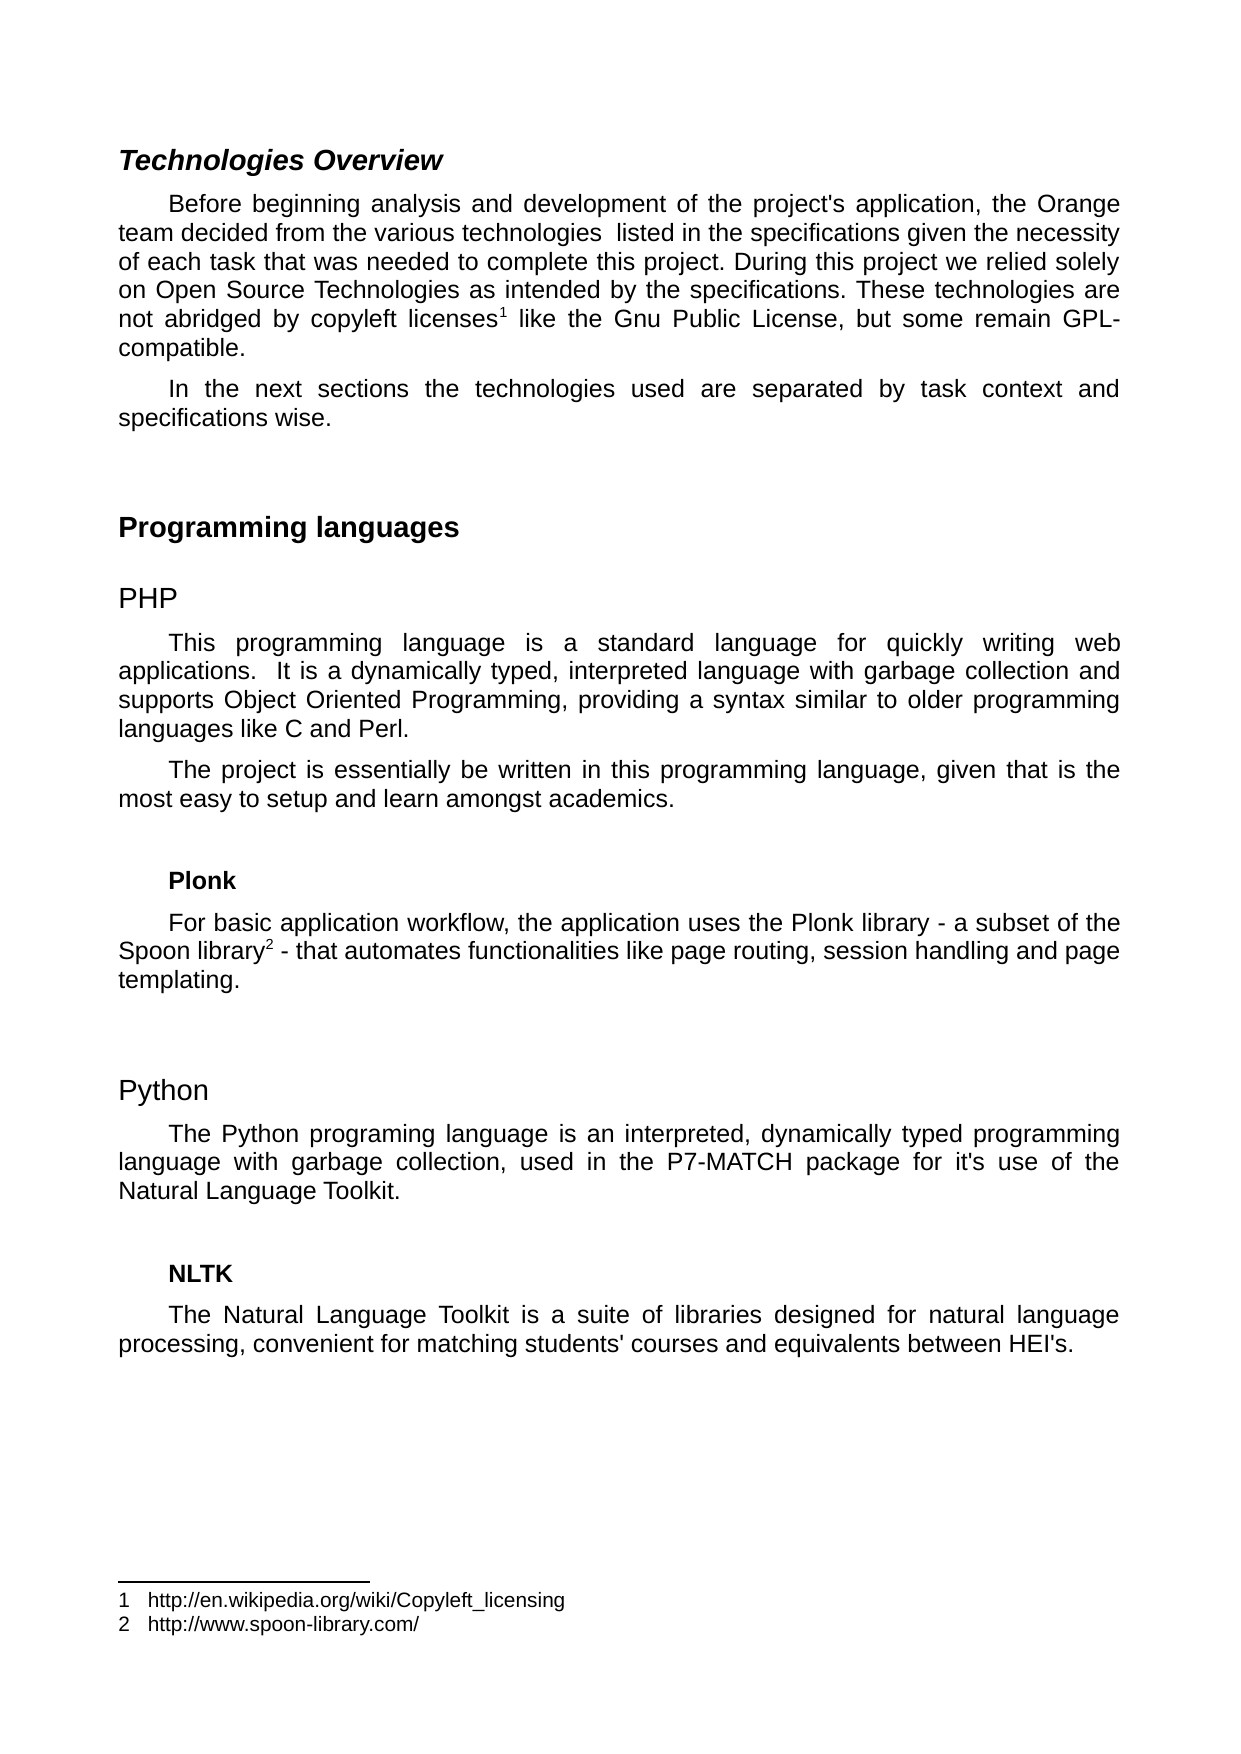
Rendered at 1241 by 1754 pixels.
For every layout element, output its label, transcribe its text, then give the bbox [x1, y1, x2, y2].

text The project is essentially be written in this programming language, given that is the most easy to setup and learn amongst academics. [118, 755, 1122, 812]
text http://www.spoon-library.com/ [118, 1612, 1122, 1636]
text The Python programing language is an interpreted, dynamically typed programming language with garbage collection, used in the P7-MATCH package for it's use of the Natural Language Toolkit. [118, 1118, 1122, 1205]
text For basic application workflow, the application uses the Plonk library - a subset of the Spoon library - that automates functionalities like page routing, session handling and page templating. [118, 907, 1122, 994]
subtitle Python [118, 1072, 1122, 1106]
text The Natural Language Toolkit is a suite of libraries designed for natural language processing, convenient for matching students' courses and equivalents between HEI's. [118, 1300, 1122, 1357]
text NLTK [118, 1258, 1122, 1287]
text http://en.wikipedia.org/wiki/Copyleft_licensing [118, 1588, 1122, 1612]
text In the next sections the technologies used are separated by task context and specifications wise. [118, 374, 1122, 432]
subtitle Programming languages [118, 510, 1122, 544]
text Before beginning analysis and development of the project's application, the Orange team decided from the various technologies listed in the specifications given the necessity of each task that was needed to complete this project. During this project we relied solely on Open Source Technologies as intended by the specifications. These technologies are not abridged by copyleft licenses like the Gnu Public License, but some remain GPL-compatible. [118, 189, 1122, 362]
subtitle Technologies Overview [118, 143, 1122, 177]
text Plonk [118, 866, 1122, 895]
text This programming language is a standard language for quickly writing web applications. It is a dynamically typed, interpreted language with garbage collection and supports Object Oriented Programming, providing a syntax similar to older programming languages like C and Perl. [118, 627, 1122, 742]
subtitle PHP [118, 581, 1122, 615]
